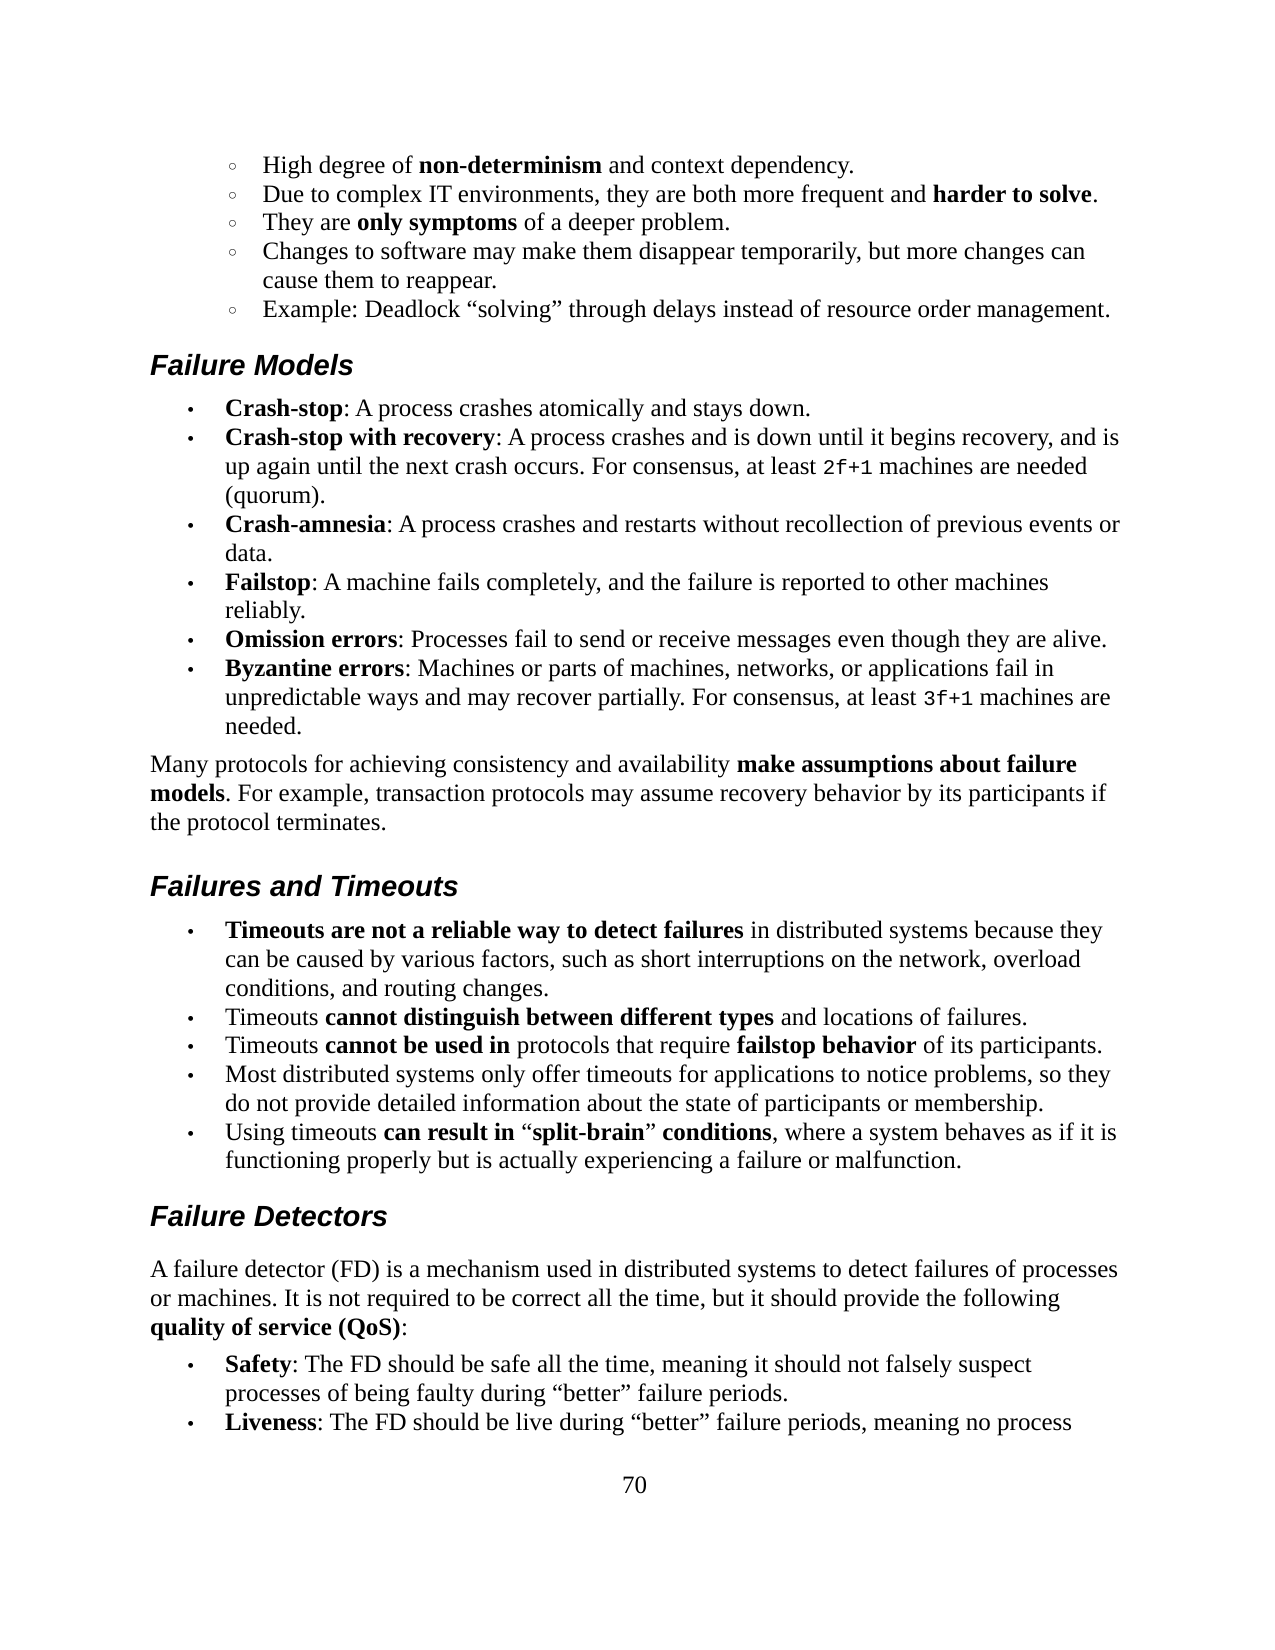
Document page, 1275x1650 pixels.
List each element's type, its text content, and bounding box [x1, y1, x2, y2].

subtitle Failures and Timeouts [150, 869, 1125, 903]
list Changes to software may make them disappear temporarily, but more changes can cause them to reappear. [225, 236, 1125, 294]
list Most distributed systems only offer timeouts for applications to notice problems, so they do not provide detailed information about the state of participants or membership. [187, 1059, 1125, 1117]
list Liveness: The FD should be live during “better” failure periods, meaning no process [187, 1407, 1125, 1436]
list Omission errors: Processes fail to send or receive messages even though they are alive. [187, 624, 1125, 653]
subtitle Failure Models [150, 347, 1125, 381]
list Timeouts cannot be used in protocols that require failstop behavior of its participants. [187, 1030, 1125, 1059]
list Timeouts are not a reliable way to detect failures in distributed systems because they can be caused by various factors, such as short interruptions on the network, overload conditions, and routing changes. [187, 915, 1125, 1002]
list High degree of non-determinism and context dependency. [225, 150, 1125, 179]
list Crash-amnesia: A process crashes and restarts without recollection of previous events or data. [187, 509, 1125, 567]
list Failstop: A machine fails completely, and the failure is reported to other machines reliably. [187, 567, 1125, 624]
list Due to complex IT environments, they are both more frequent and harder to solve. [225, 179, 1125, 207]
list They are only symptoms of a deeper problem. [225, 207, 1125, 236]
text A failure detector (FD) is a mechanism used in distributed systems to detect failures of processes or machines. It is not required to be correct all the time, but it should provide the following quality of service (QoS): [150, 1254, 1125, 1340]
list Timeouts cannot distinguish between different types and locations of failures. [187, 1002, 1125, 1030]
list Byzantine errors: Machines or parts of machines, networks, or applications fail in unpredictable ways and may recover partially. For consensus, at least 3f+1 machines are needed. [187, 653, 1125, 740]
subtitle Failure Detectors [150, 1199, 1125, 1233]
list Using timeouts can result in “split-brain” conditions, where a system behaves as if it is functioning properly but is actually experiencing a failure or malfunction. [187, 1117, 1125, 1174]
list Safety: The FD should be safe all the time, meaning it should not falsely suspect processes of being faulty during “better” failure periods. [187, 1349, 1125, 1407]
text Many protocols for achieving consistency and availability make assumptions about failure models. For example, transaction protocols may assume recovery behavior by its participants if the protocol terminates. [150, 749, 1125, 835]
list Crash-stop: A process crashes atomically and stays down. [187, 393, 1125, 422]
list Crash-stop with recovery: A process crashes and is down until it begins recovery, and is up again until the next crash occurs. For consensus, at least 2f+1 machines are needed (quorum). [187, 422, 1125, 509]
list Example: Deadlock “solving” through delays instead of resource order management. [225, 294, 1125, 322]
